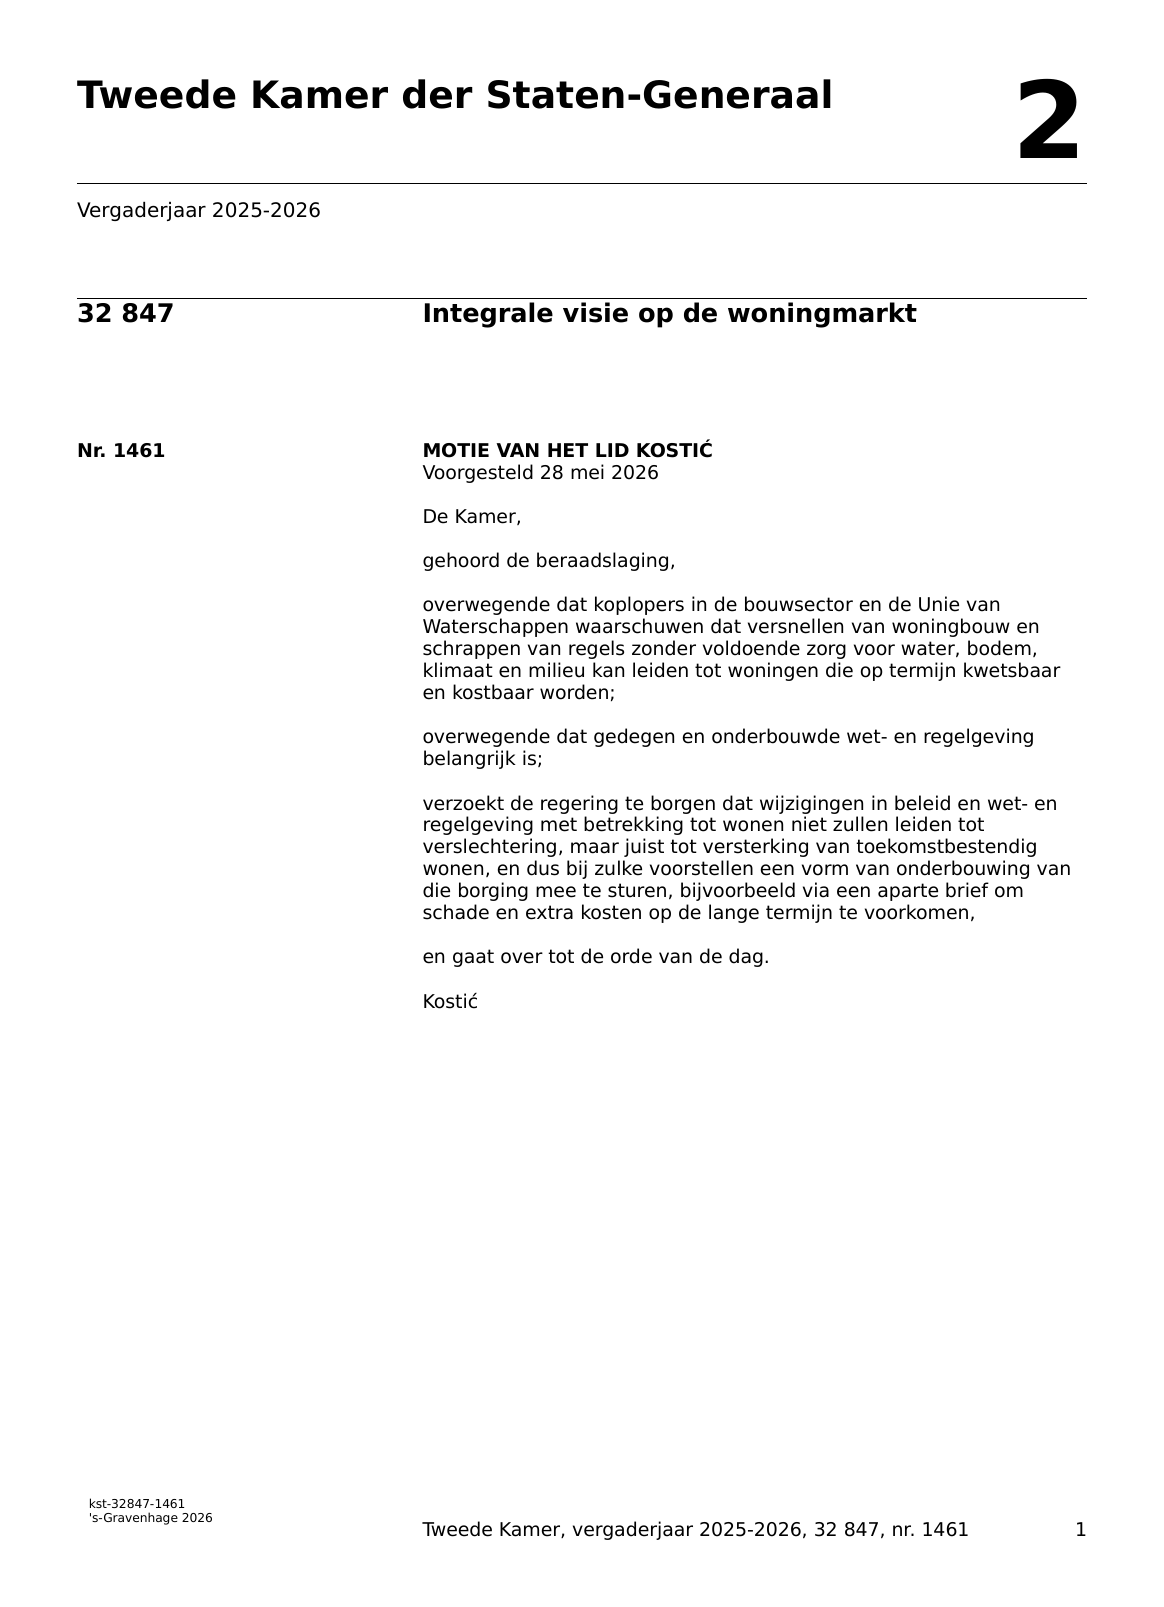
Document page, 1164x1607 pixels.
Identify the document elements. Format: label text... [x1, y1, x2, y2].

text en gaat over tot de orde van de dag. [422, 946, 1087, 968]
text Kostić [422, 991, 1087, 1013]
subtitle Nr. 1461 MOTIE VAN HET LID KOSTIĆ [77, 440, 1087, 462]
text Voorgesteld 28 mei 2026 [422, 462, 1087, 484]
text verzoekt de regering te borgen dat wijzigingen in beleid en wet- en regelgeving met betrekking tot wonen niet zullen leiden tot verslechtering, maar juist tot versterking van toekomstbestendig wonen, en dus bij zulke voorstellen een vorm van onderbouwing van die borging mee te sturen, bijvoorbeeld via een aparte brief om schade en extra kosten op de lange termijn te voorkomen, [422, 792, 1087, 924]
text 's-Gravenhage 2026 [88, 1511, 323, 1525]
table_header Tweede Kamer der Staten-Generaal [77, 59, 886, 183]
text overwegende dat koplopers in de bouwsector en de Unie van Waterschappen waarschuwen dat versnellen van woningbouw en schrappen van regels zonder voldoende zorg voor water, bodem, klimaat en milieu kan leiden tot woningen die op termijn kwetsbaar en kostbaar worden; [422, 594, 1087, 704]
text De Kamer, [422, 506, 1087, 528]
table_cell Vergaderjaar 2025-2026 [77, 184, 1087, 298]
subtitle 32 847 Integrale visie op de woningmarkt [77, 299, 1087, 329]
text gehoord de beraadslaging, [422, 550, 1087, 572]
table_header 2 [886, 59, 1087, 183]
text overwegende dat gedegen en onderbouwde wet- en regelgeving belangrijk is; [422, 726, 1087, 770]
text kst-32847-1461 [88, 1497, 323, 1511]
